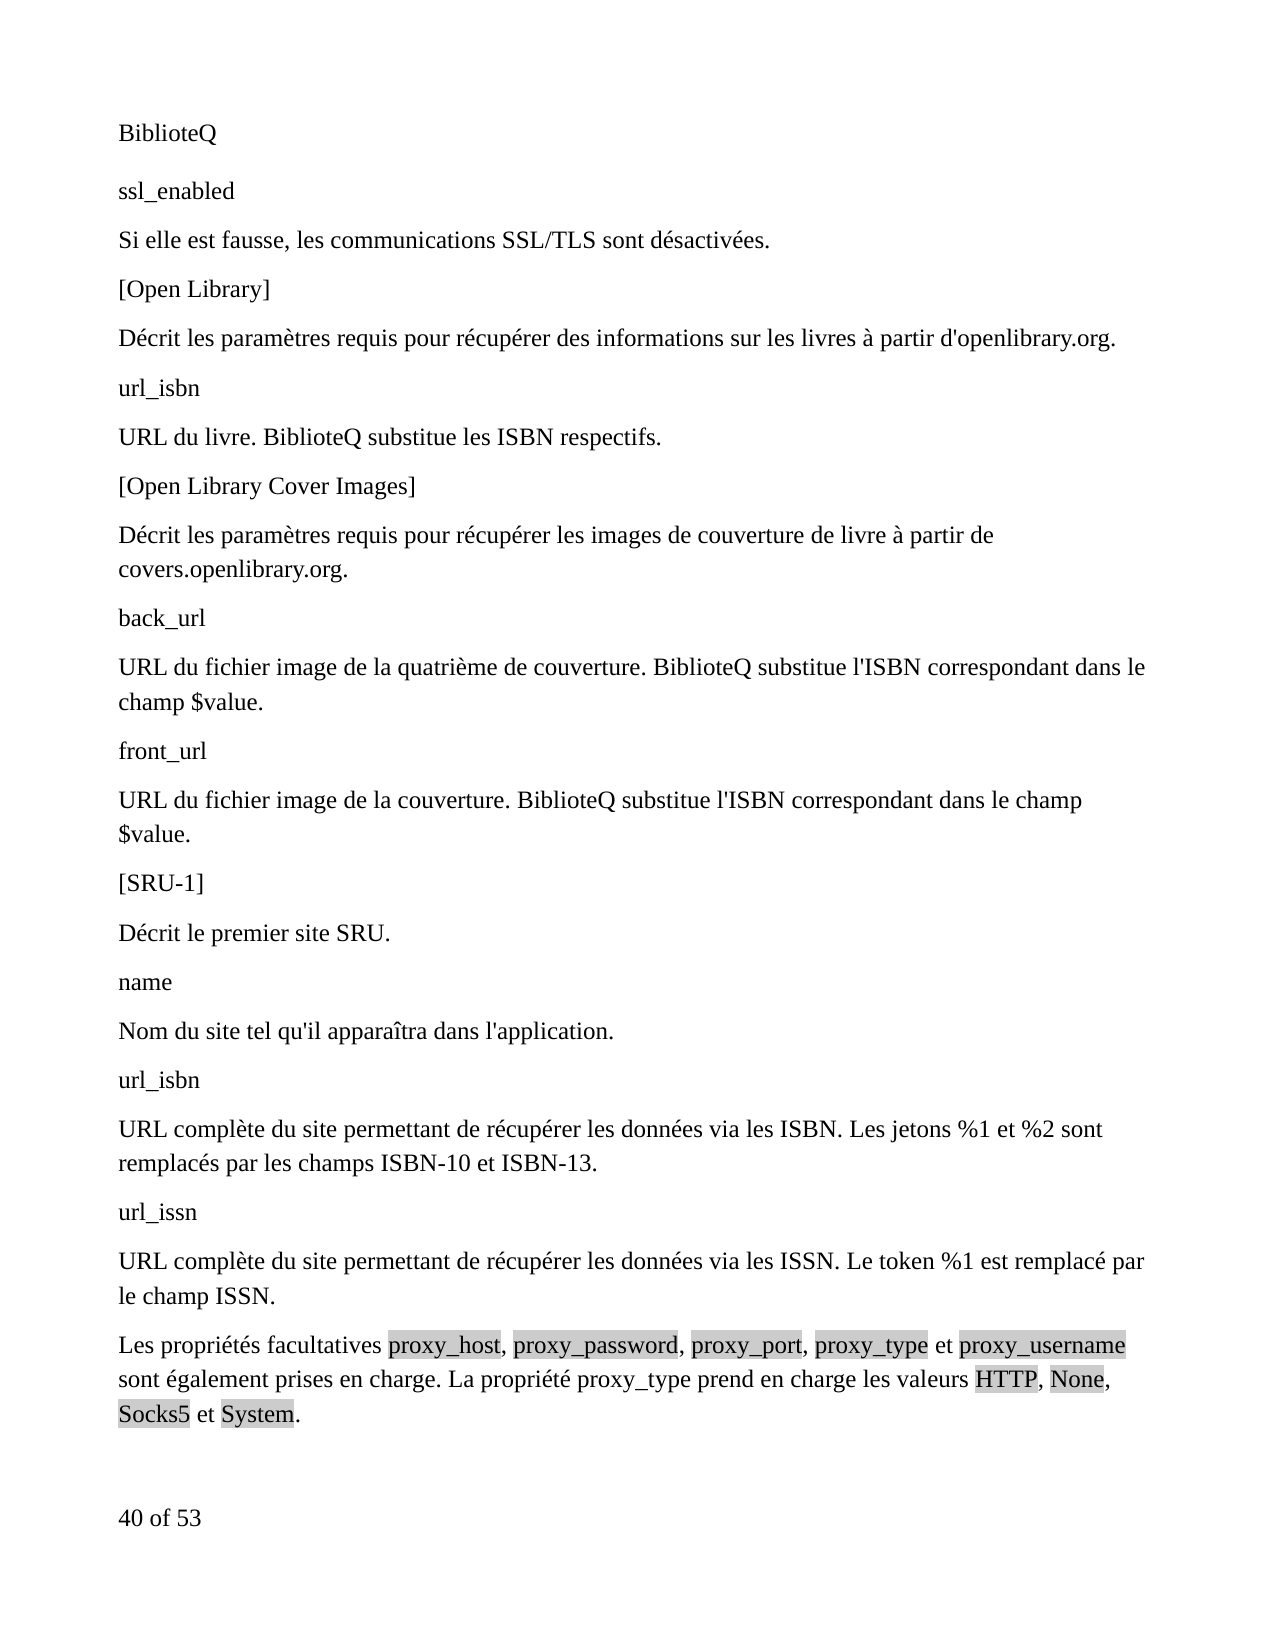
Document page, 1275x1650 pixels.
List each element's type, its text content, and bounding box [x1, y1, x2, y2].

text Décrit les paramètres requis pour récupérer des informations sur les livres à partir d'openlibrary.org. [118, 323, 1157, 352]
text url_isbn [118, 373, 1157, 401]
text [Open Library] [118, 274, 1157, 303]
text URL du fichier image de la couverture. BiblioteQ substitue l'ISBN correspondant dans le champ $value. [118, 785, 1157, 848]
text URL complète du site permettant de récupérer les données via les ISSN. Le token %1 est remplacé par le champ ISSN. [118, 1246, 1157, 1310]
text [SRU-1] [118, 868, 1157, 897]
text Nom du site tel qu'il apparaîtra dans l'application. [118, 1016, 1157, 1044]
text Si elle est fausse, les communications SSL/TLS sont désactivées. [118, 225, 1157, 254]
text Les propriétés facultatives proxy_host, proxy_password, proxy_port, proxy_type et proxy_username sont également prises en charge. La propriété proxy_type prend en charge les valeurs HTTP, None, Socks5 et System. [118, 1330, 1157, 1428]
text name [118, 967, 1157, 995]
text URL du fichier image de la quatrième de couverture. BiblioteQ substitue l'ISBN correspondant dans le champ $value. [118, 652, 1157, 716]
text URL du livre. BiblioteQ substitue les ISBN respectifs. [118, 422, 1157, 450]
text url_isbn [118, 1065, 1157, 1093]
text URL complète du site permettant de récupérer les données via les ISBN. Les jetons %1 et %2 sont remplacés par les champs ISBN-10 et ISBN-13. [118, 1114, 1157, 1177]
text back_url [118, 603, 1157, 632]
text [Open Library Cover Images] [118, 471, 1157, 499]
text ssl_enabled [118, 176, 1157, 205]
text url_issn [118, 1197, 1157, 1226]
text front_url [118, 736, 1157, 765]
text Décrit les paramètres requis pour récupérer les images de couverture de livre à partir de covers.openlibrary.org. [118, 520, 1157, 583]
text Décrit le premier site SRU. [118, 918, 1157, 946]
